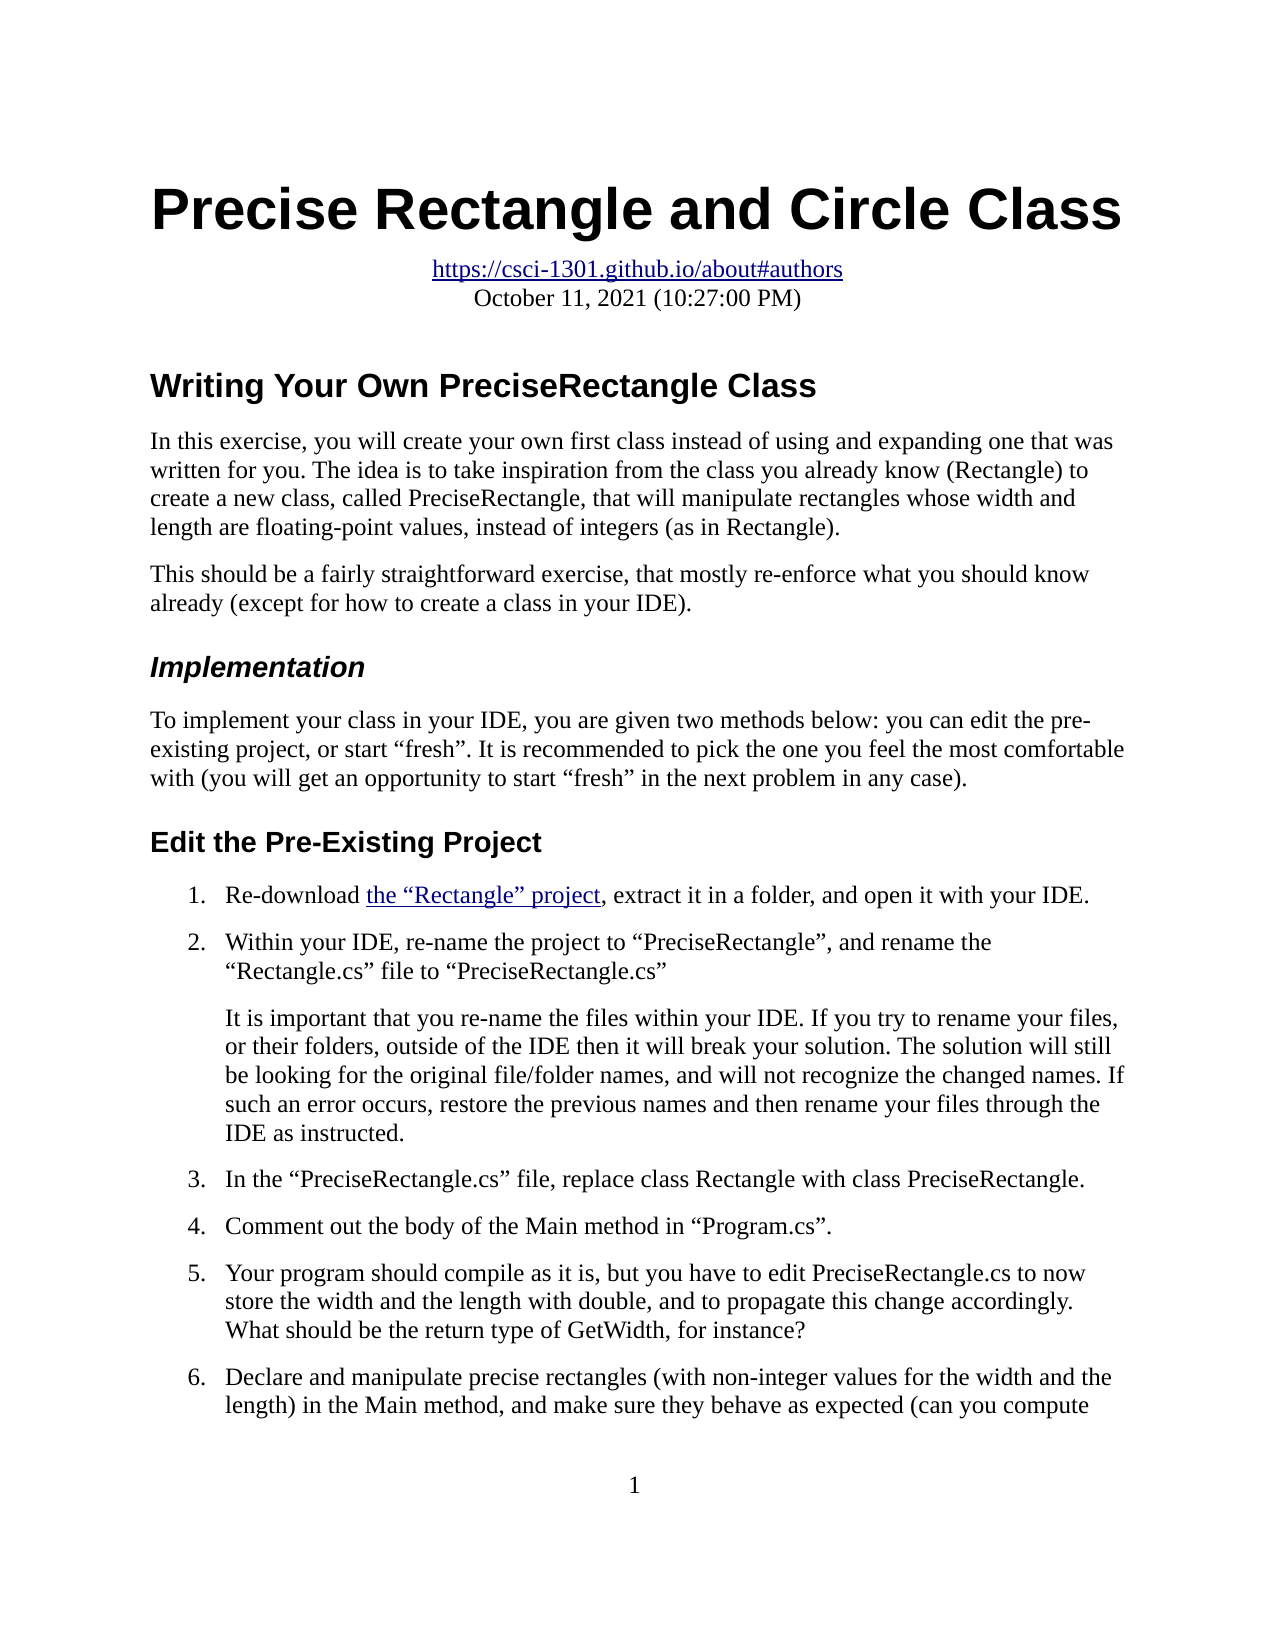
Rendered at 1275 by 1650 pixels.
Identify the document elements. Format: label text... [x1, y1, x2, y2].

list It is important that you re-name the files within your IDE. If you try to rename your files, or their folders, outside of the IDE then it will break your solution. The solution will still be looking for the original file/folder names, and will not recognize the changed names. If such an error occurs, restore the previous names and then rename your files through the IDE as instructed. [187, 1003, 1125, 1146]
list In the “PreciseRectangle.cs” file, replace class Rectangle with class PreciseRectangle. [187, 1164, 1125, 1193]
subtitle Edit the Pre-Existing Project [150, 826, 1125, 859]
text In this exercise, you will create your own first class instead of using and expanding one that was written for you. The idea is to take inspiration from the class you already know (Rectangle) to create a new class, called PreciseRectangle, that will manipulate rectangles whose width and length are floating-point values, instead of integers (as in Rectangle). [150, 426, 1125, 541]
text October 11, 2021 (10:27:00 PM) [150, 283, 1125, 312]
list Your program should compile as it is, but you have to edit PreciseRectangle.cs to now store the width and the length with double, and to propagate this change accordingly. What should be the return type of GetWidth, for instance? [187, 1258, 1125, 1344]
list Comment out the body of the Main method in “Program.cs”. [187, 1211, 1125, 1240]
subtitle Writing Your Own PreciseRectangle Class [150, 366, 1125, 404]
text This should be a fairly straightforward exercise, that mostly re-enforce what you should know already (except for how to create a class in your IDE). [150, 559, 1125, 616]
subtitle Implementation [150, 650, 1125, 684]
list Re-download the “Rectangle” project, extract it in a folder, and open it with your IDE. [187, 881, 1125, 909]
list Within your IDE, re-name the project to “PreciseRectangle”, and rename the “Rectangle.cs” file to “PreciseRectangle.cs” [187, 927, 1125, 985]
list Declare and manipulate precise rectangles (with non-integer values for the width and the length) in the Main method, and make sure they behave as expected (can you compute [187, 1362, 1125, 1419]
text https://csci-1301.github.io/about#authors [150, 254, 1125, 283]
title Precise Rectangle and Circle Class [150, 175, 1125, 242]
text To implement your class in your IDE, you are given two methods below: you can edit the pre-existing project, or start “fresh”. It is recommended to pick the one you feel the most comfortable with (you will get an opportunity to start “fresh” in the next problem in any case). [150, 705, 1125, 792]
